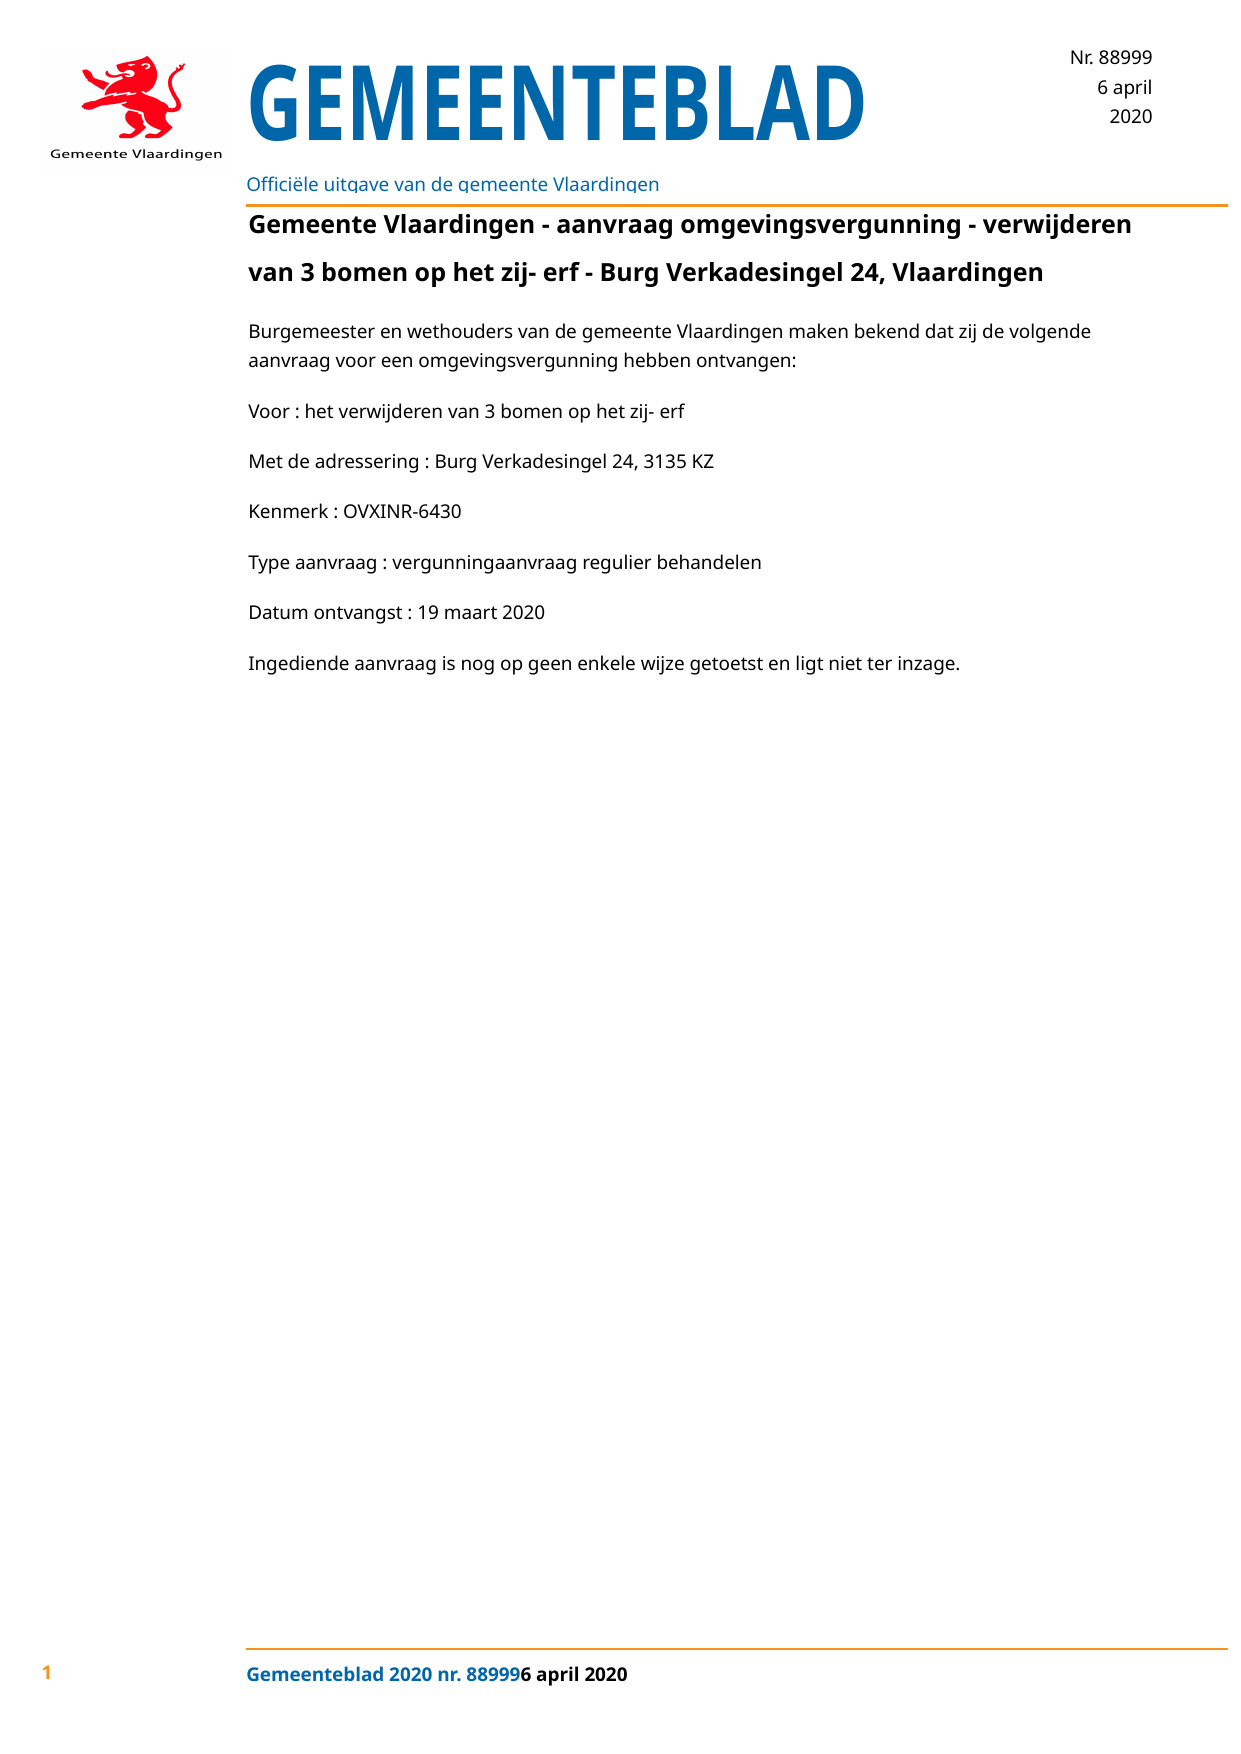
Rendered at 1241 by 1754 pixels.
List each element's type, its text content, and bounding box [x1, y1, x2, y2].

text Kenmerk : OVXINR-6430 [248, 499, 1152, 524]
text Burgemeester en wethouders van de gemeente Vlaardingen maken bekend dat zij de volgende aanvraag voor een omgevingsvergunning hebben ontvangen: [248, 318, 1152, 373]
text Datum ontvangst : 19 maart 2020 [248, 599, 1152, 625]
text Voor : het verwijderen van 3 bomen op het zij- erf [248, 398, 1152, 424]
text Ingediende aanvraag is nog op geen enkele wijze getoetst en ligt niet ter inzage. [248, 650, 1152, 676]
picture [41, 47, 231, 172]
text Met de adressering : Burg Verkadesingel 24, 3135 KZ [248, 448, 1152, 474]
text Gemeente Vlaardingen - aanvraag omgevingsvergunning - verwijderen van 3 bomen op het zij- erf - Burg Verkadesingel 24, Vlaardingen [248, 207, 1152, 288]
text Type aanvraag : vergunningaanvraag regulier behandelen [248, 549, 1152, 575]
